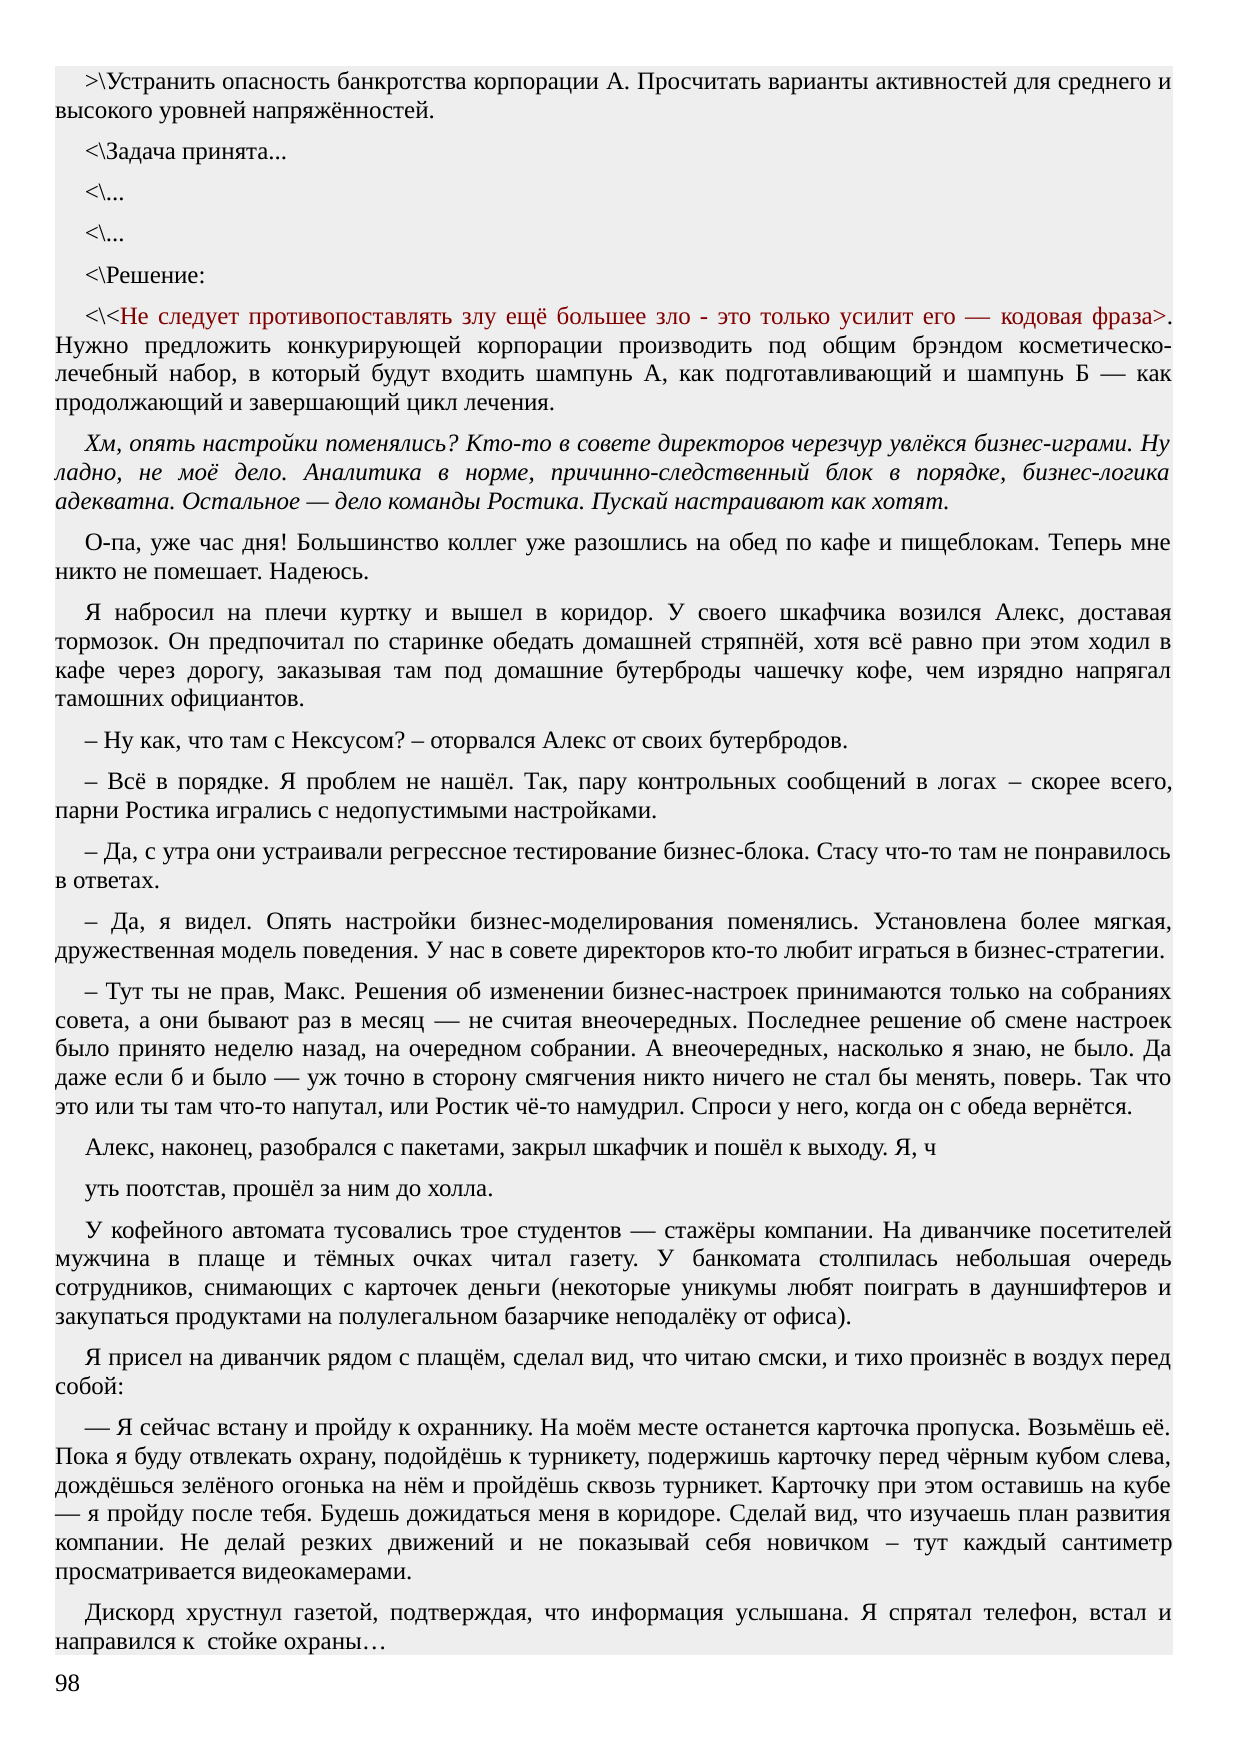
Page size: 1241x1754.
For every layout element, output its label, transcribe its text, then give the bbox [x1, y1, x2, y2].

text Дискорд хрустнул газетой, подтверждая, что информация услышана. Я спрятал телефон, встал и направился к стойке охраны… [55, 1597, 1173, 1655]
text <\Решение: [55, 260, 1173, 288]
text <\... [55, 177, 1173, 206]
text уть поотстав, прошёл за ним до холла. [55, 1173, 1173, 1202]
text Алекс, наконец, разобрался с пакетами, закрыл шкафчик и пошёл к выходу. Я, ч [55, 1132, 1173, 1161]
text – Да, с утра они устраивали регрессное тестирование бизнес-блока. Стасу что-то там не понравилось в ответах. [55, 836, 1173, 893]
text У кофейного автомата тусовались трое студентов — стажёры компании. На диванчике посетителей мужчина в плаще и тёмных очках читал газету. У банкомата столпилась небольшая очередь сотрудников, снимающих с карточек деньги (некоторые уникумы любят поиграть в дауншифтеров и закупаться продуктами на полулегальном базарчике неподалёку от офиса). [55, 1215, 1173, 1330]
text Я присел на диванчик рядом с плащём, сделал вид, что читаю смски, и тихо произнёс в воздух перед собой: [55, 1342, 1173, 1400]
text — Я сейчас встану и пройду к охраннику. На моём месте останется карточка пропуска. Возьмёшь её. Пока я буду отвлекать охрану, подойдёшь к турникету, подержишь карточку перед чёрным кубом слева, дождёшься зелёного огонька на нём и пройдёшь сквозь турникет. Карточку при этом оставишь на кубе — я пройду после тебя. Будешь дожидаться меня в коридоре. Сделай вид, что изучаешь план развития компании. Не делай резких движений и не показывай себя новичком – тут каждый сантиметр просматривается видеокамерами. [55, 1412, 1173, 1585]
text >\Устранить опасность банкротства корпорации А. Просчитать варианты активностей для среднего и высокого уровней напряжённостей. [55, 66, 1173, 123]
text О-па, уже час дня! Большинство коллег уже разошлись на обед по кафе и пищеблокам. Теперь мне никто не помешает. Надеюсь. [55, 527, 1173, 585]
text <\... [55, 218, 1173, 247]
text Хм, опять настройки поменялись? Кто-то в совете директоров черезчур увлёкся бизнес-играми. Ну ладно, не моё дело. Аналитика в норме, причинно-следственный блок в порядке, бизнес-логика адекватна. Остальное — дело команды Ростика. Пускай настраивают как хотят. [55, 428, 1173, 515]
text – Ну как, что там с Нексусом? – оторвался Алекс от своих бутербродов. [55, 725, 1173, 753]
text – Да, я видел. Опять настройки бизнес-моделирования поменялись. Установлена более мягкая, дружественная модель поведения. У нас в совете директоров кто-то любит играться в бизнес-стратегии. [55, 906, 1173, 963]
text Я набросил на плечи куртку и вышел в коридор. У своего шкафчика возился Алекс, доставая тормозок. Он предпочитал по старинке обедать домашней стряпнёй, хотя всё равно при этом ходил в кафе через дорогу, заказывая там под домашние бутерброды чашечку кофе, чем изрядно напрягал тамошних официантов. [55, 597, 1173, 712]
text <\<Не следует противопоставлять злу ещё большее зло - это только усилит его — кодовая фраза>. Нужно предложить конкурирующей корпорации производить под общим брэндом косметическо-лечебный набор, в который будут входить шампунь А, как подготавливающий и шампунь Б — как продолжающий и завершающий цикл лечения. [55, 301, 1173, 416]
text <\Задача принята... [55, 136, 1173, 165]
text – Всё в порядке. Я проблем не нашёл. Так, пару контрольных сообщений в логах – скорее всего, парни Ростика игрались с недопустимыми настройками. [55, 766, 1173, 823]
text – Тут ты не прав, Макс. Решения об изменении бизнес-настроек принимаются только на собраниях совета, а они бывают раз в месяц — не считая внеочередных. Последнее решение об смене настроек было принято неделю назад, на очередном собрании. А внеочередных, насколько я знаю, не было. Да даже если б и было — уж точно в сторону смягчения никто ничего не стал бы менять, поверь. Так что это или ты там что-то напутал, или Ростик чё-то намудрил. Спроси у него, когда он с обеда вернётся. [55, 976, 1173, 1120]
